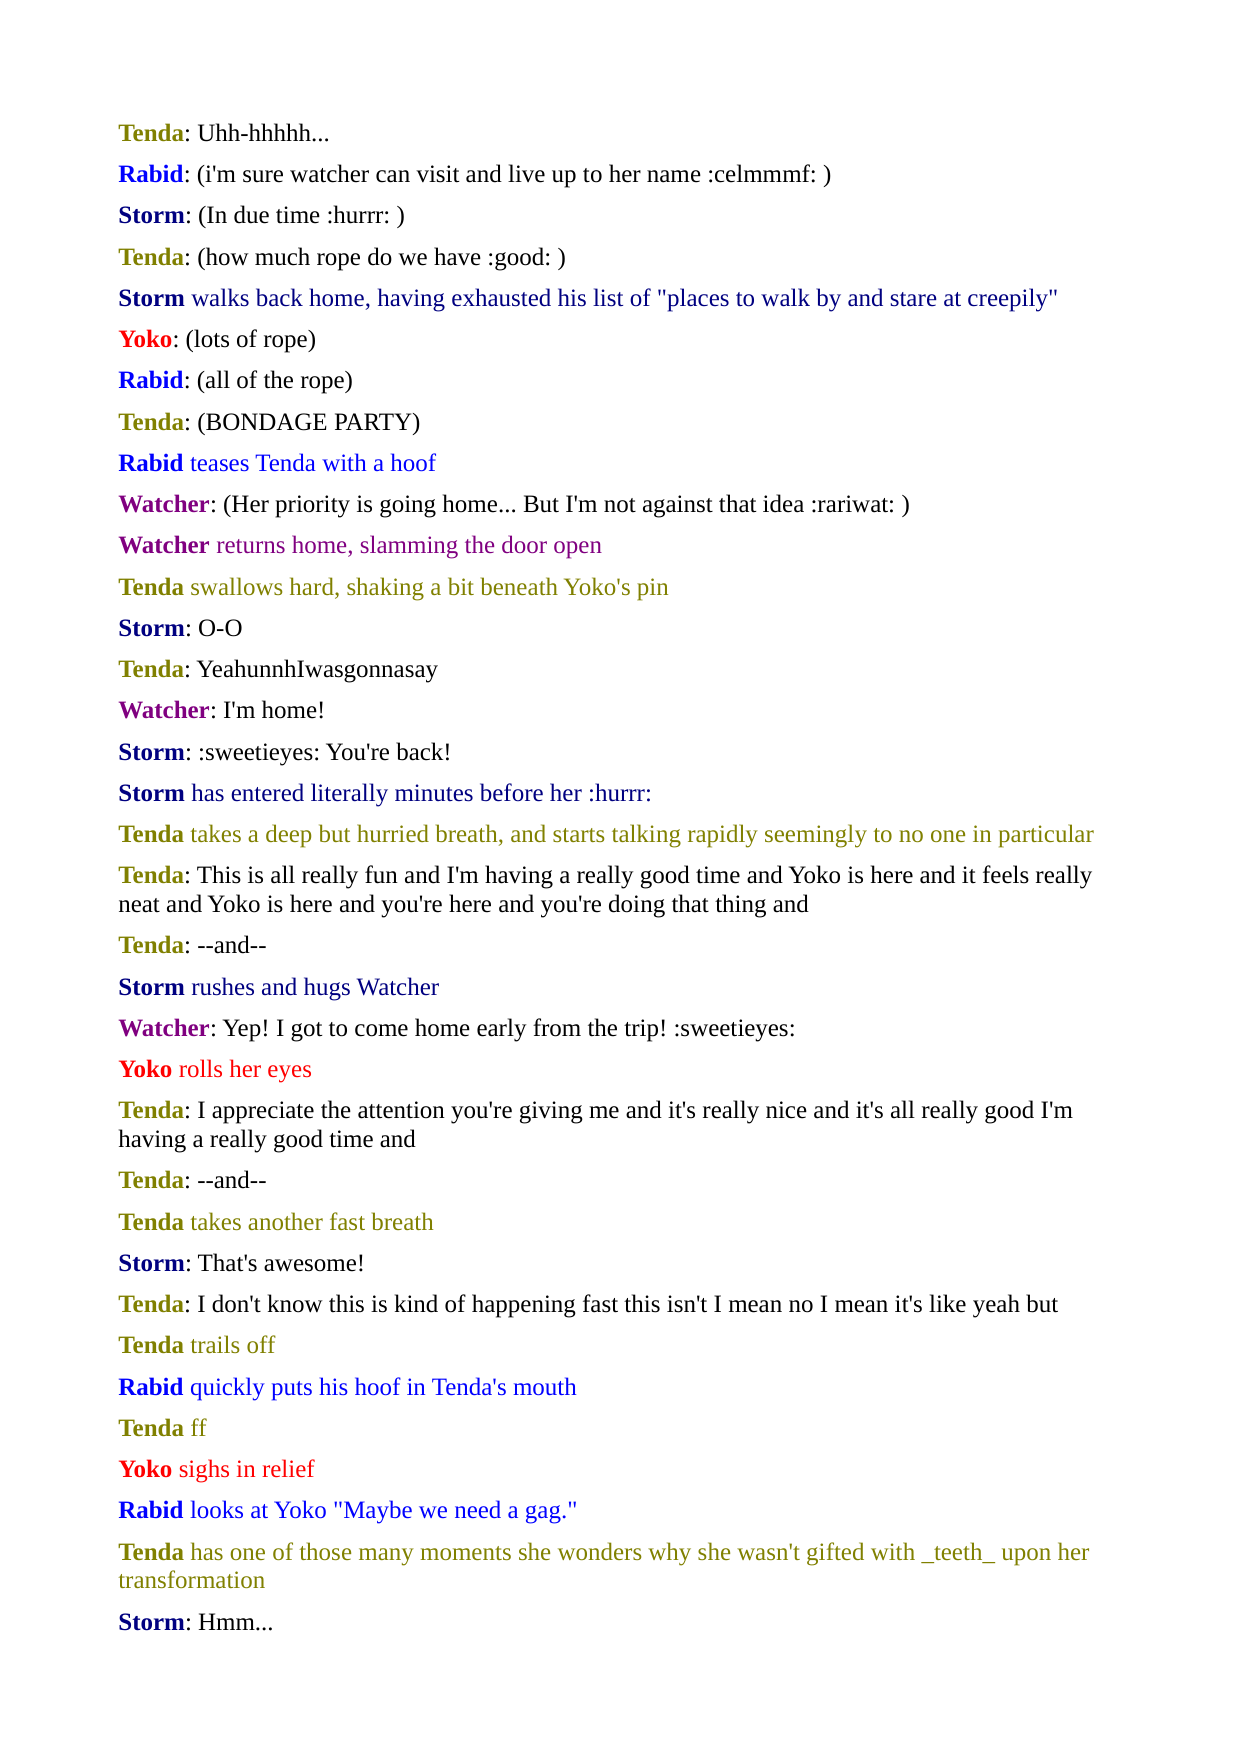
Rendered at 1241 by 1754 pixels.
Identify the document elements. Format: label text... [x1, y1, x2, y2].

text Yoko rolls her eyes [118, 1054, 1122, 1083]
text Tenda swallows hard, shaking a bit beneath Yoko's pin [118, 572, 1122, 601]
text Rabid teases Tenda with a hoof [118, 448, 1122, 477]
text Watcher: Yep! I got to come home early from the trip! :sweetieyes: [118, 1013, 1122, 1042]
text Tenda takes a deep but hurried breath, and starts talking rapidly seemingly to no one in particular [118, 819, 1122, 848]
text Tenda: I don't know this is kind of happening fast this isn't I mean no I mean it's like yeah but [118, 1289, 1122, 1318]
text Storm: O-O [118, 613, 1122, 642]
text Tenda takes another fast breath [118, 1207, 1122, 1236]
text Watcher: (Her priority is going home... But I'm not against that idea :rariwat: ) [118, 489, 1122, 518]
text Storm has entered literally minutes before her :hurrr: [118, 778, 1122, 807]
text Storm: Hmm... [118, 1607, 1122, 1636]
text Rabid looks at Yoko "Maybe we need a gag." [118, 1496, 1122, 1524]
text Storm walks back home, having exhausted his list of "places to walk by and stare at creepily" [118, 283, 1122, 312]
text Yoko: (lots of rope) [118, 324, 1122, 353]
text Tenda: I appreciate the attention you're giving me and it's really nice and it's all really good I'm having a really good time and [118, 1096, 1122, 1153]
text Tenda trails off [118, 1331, 1122, 1359]
text Tenda has one of those many moments she wonders why she wasn't gifted with _teeth_ upon her transformation [118, 1537, 1122, 1594]
text Watcher: I'm home! [118, 696, 1122, 724]
text Rabid: (i'm sure watcher can visit and live up to her name :celmmmf: ) [118, 159, 1122, 188]
text Storm: That's awesome! [118, 1248, 1122, 1277]
text Rabid quickly puts his hoof in Tenda's mouth [118, 1372, 1122, 1401]
text Storm: :sweetieyes: You're back! [118, 737, 1122, 766]
text Tenda: --and-- [118, 1166, 1122, 1194]
text Tenda: This is all really fun and I'm having a really good time and Yoko is here and it feels really neat and Yoko is here and you're here and you're doing that thing and [118, 861, 1122, 918]
text Watcher returns home, slamming the door open [118, 531, 1122, 559]
text Tenda: (how much rope do we have :good: ) [118, 242, 1122, 271]
text Rabid: (all of the rope) [118, 366, 1122, 394]
text Tenda: --and-- [118, 931, 1122, 959]
text Tenda: Uhh-hhhhh... [118, 118, 1122, 147]
text Storm rushes and hugs Watcher [118, 972, 1122, 1001]
text Tenda: YeahunnhIwasgonnasay [118, 654, 1122, 683]
text Storm: (In due time :hurrr: ) [118, 201, 1122, 229]
text Yoko sighs in relief [118, 1454, 1122, 1483]
text Tenda ff [118, 1413, 1122, 1442]
text Tenda: (BONDAGE PARTY) [118, 407, 1122, 436]
